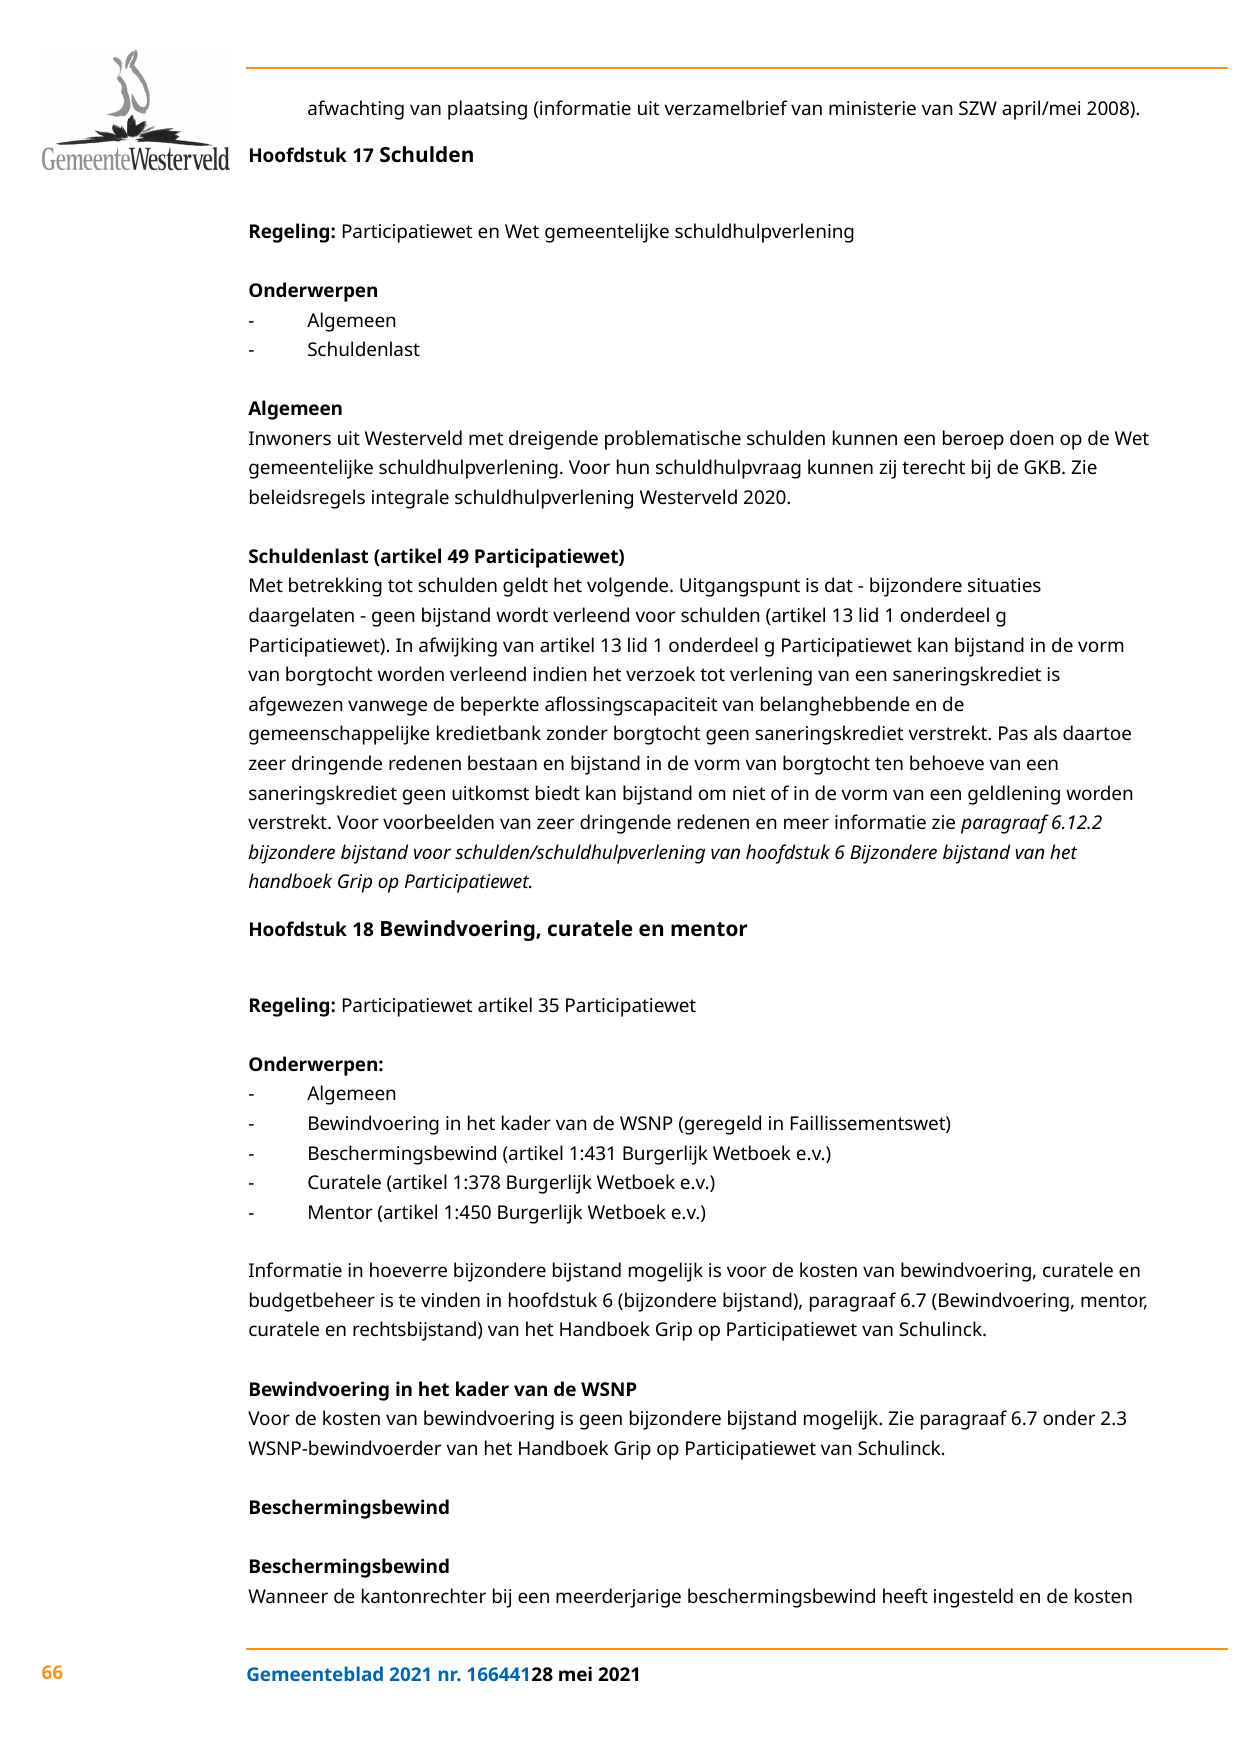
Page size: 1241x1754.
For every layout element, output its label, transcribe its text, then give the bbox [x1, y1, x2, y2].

text Inwoners uit Westerveld met dreigende problematische schulden kunnen een beroep doen op de Wet gemeentelijke schuldhulpverlening. Voor hun schuldhulpvraag kunnen zij terecht bij de GKB. Zie beleidsregels integrale schuldhulpverlening Westerveld 2020. [248, 425, 1152, 509]
list afwachting van plaatsing (informatie uit verzamelbrief van ministerie van SZW april/mei 2008). [248, 95, 1152, 121]
text Wanneer de kantonrechter bij een meerderjarige beschermingsbewind heeft ingesteld en de kosten [248, 1583, 1152, 1609]
text Algemeen [248, 395, 1152, 421]
text Schuldenlast (artikel 49 Participatiewet) [248, 543, 1152, 569]
text Hoofdstuk 17 Schulden [248, 140, 1152, 169]
table_header Regeling: Participatiewet en Wet gemeentelijke schuldhulpverlening Onderwerpen Algemeen Schuldenlast [248, 218, 1152, 362]
text Voor de kosten van bewindvoering is geen bijzondere bijstand mogelijk. Zie paragraaf 6.7 onder 2.3 WSNP-bewindvoerder van het Handboek Grip op Participatiewet van Schulinck. [248, 1405, 1152, 1461]
text Hoofdstuk 18 Bewindvoering, curatele en mentor [248, 914, 1152, 942]
text Beschermingsbewind [248, 1494, 1152, 1520]
table_header Regeling: Participatiewet artikel 35 Participatiewet Onderwerpen: Algemeen Bewindvoering in het kader van de WSNP (geregeld in Faillissementswet) Beschermingsbewind (artikel 1:431 Burgerlijk Wetboek e.v.) Curatele (artikel 1:378 Burgerlijk Wetboek e.v.) Mentor (artikel 1:450 Burgerlijk Wetboek e.v.) [248, 992, 1152, 1225]
text Beschermingsbewind [248, 1553, 1152, 1579]
text Informatie in hoeverre bijzondere bijstand mogelijk is voor de kosten van bewindvoering, curatele en budgetbeheer is te vinden in hoofdstuk 6 (bijzondere bijstand), paragraaf 6.7 (Bewindvoering, mentor, curatele en rechtsbijstand) van het Handboek Grip op Participatiewet van Schulinck. [248, 1257, 1152, 1342]
text Met betrekking tot schulden geldt het volgende. Uitgangspunt is dat - bijzondere situaties daargelaten - geen bijstand wordt verleend voor schulden (artikel 13 lid 1 onderdeel g Participatiewet). In afwijking van artikel 13 lid 1 onderdeel g Participatiewet kan bijstand in de vorm van borgtocht worden verleend indien het verzoek tot verlening van een saneringskrediet is afgewezen vanwege de beperkte aflossingscapaciteit van belanghebbende en de gemeenschappelijke kredietbank zonder borgtocht geen saneringskrediet verstrekt. Pas als daartoe zeer dringende redenen bestaan en bijstand in de vorm van borgtocht ten behoeve van een saneringskrediet geen uitkomst biedt kan bijstand om niet of in de vorm van een geldlening worden verstrekt. Voor voorbeelden van zeer dringende redenen en meer informatie zie paragraaf 6.12.2 bijzondere bijstand voor schulden/schuldhulpverlening van hoofdstuk 6 Bijzondere bijstand van het handboek Grip op Participatiewet. [248, 573, 1152, 894]
text Bewindvoering in het kader van de WSNP [248, 1376, 1152, 1402]
picture [41, 47, 231, 172]
